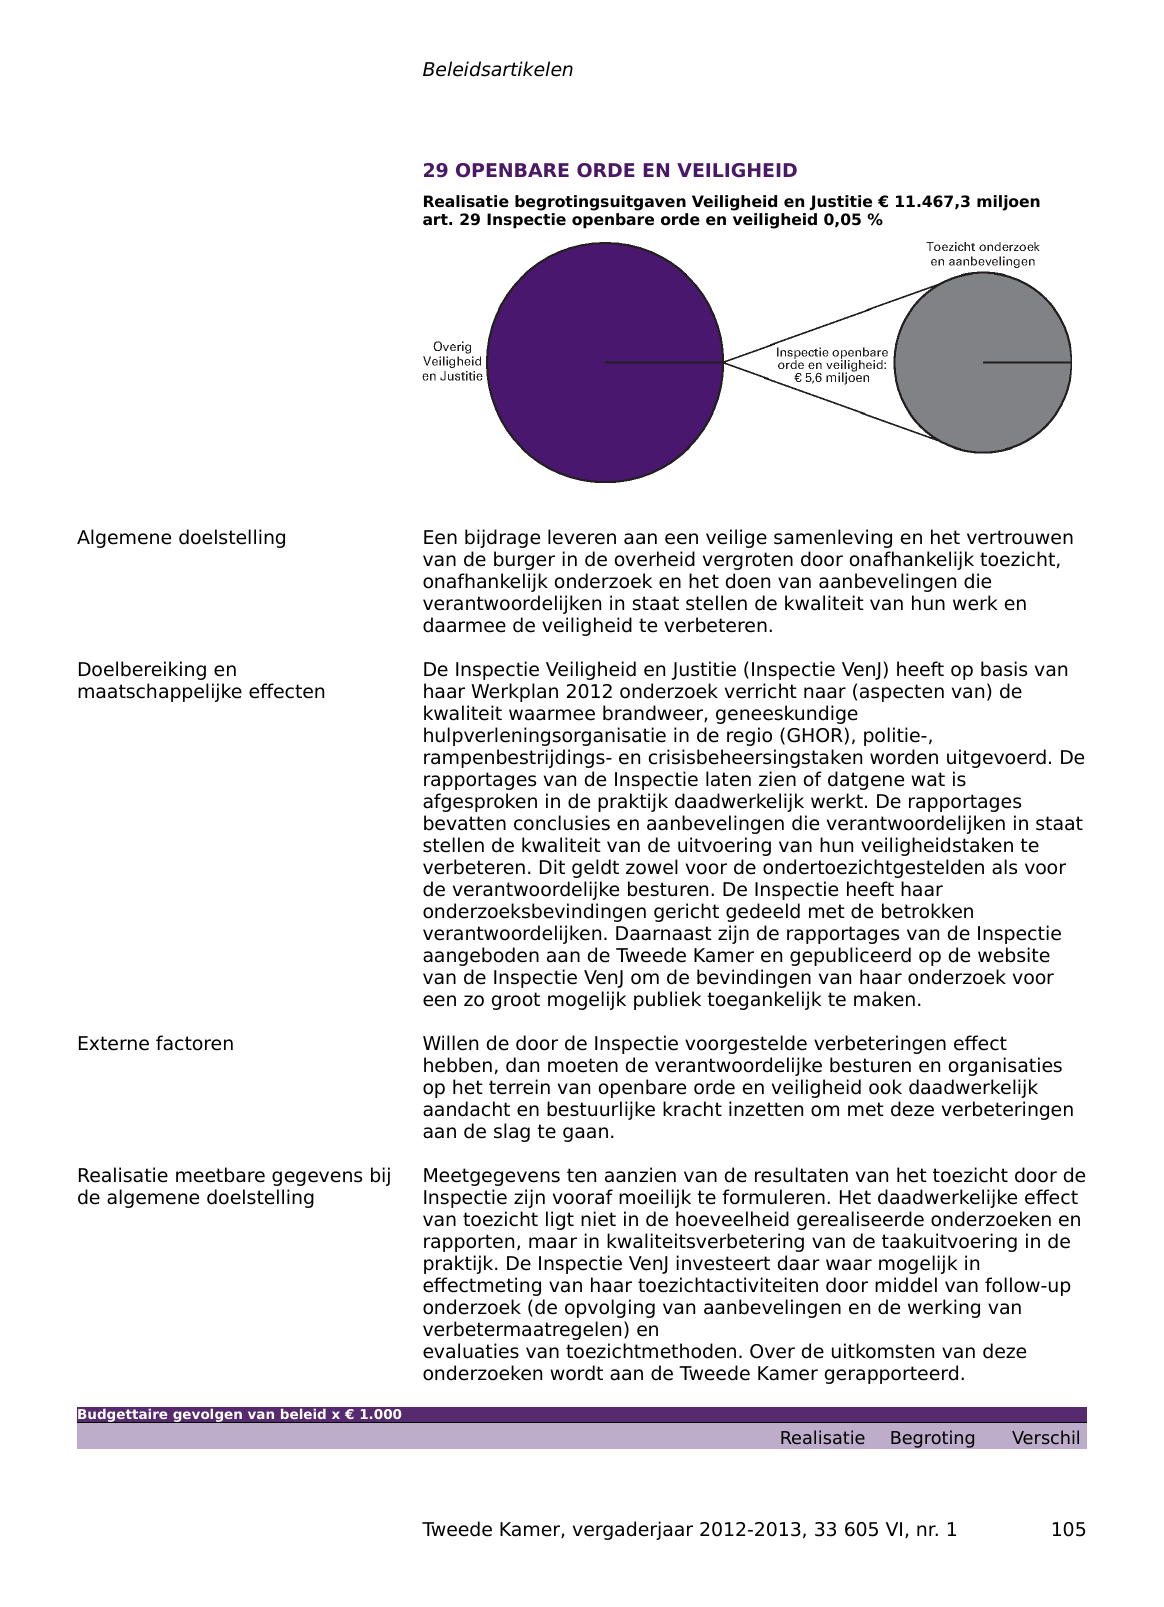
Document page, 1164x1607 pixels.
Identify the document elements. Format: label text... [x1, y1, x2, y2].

text Externe factoren [77, 1033, 399, 1055]
table_cell [375, 1423, 474, 1449]
text Een bijdrage leveren aan een veilige samenleving en het vertrouwen van de burger in de overheid vergroten door onafhankelijk toezicht, onafhankelijk onderzoek en het doen van aanbevelingen die verantwoordelijken in staat stellen de kwaliteit van hun werk en daarmee de veiligheid te verbeteren. [422, 527, 1087, 637]
table_cell Begroting [871, 1423, 982, 1449]
picture [422, 240, 1072, 483]
text Realisatie begrotingsuitgaven Veiligheid en Justitie € 11.467,3 miljoen art. 29 Inspectie openbare orde en veiligheid 0,05 % [422, 193, 1072, 229]
table_cell [573, 1423, 673, 1449]
table_cell [673, 1423, 772, 1449]
text Doelbereiking en maatschappelijke effecten [77, 659, 399, 703]
text Realisatie meetbare gegevens bij de algemene doelstelling [77, 1165, 399, 1209]
subtitle 29 OPENBARE ORDE EN VEILIGHEID [422, 160, 1087, 182]
table_cell [474, 1423, 573, 1449]
table_cell Realisatie [772, 1423, 871, 1449]
text Willen de door de Inspectie voorgestelde verbeteringen effect hebben, dan moeten de verantwoordelijke besturen en organisaties op het terrein van openbare orde en veiligheid ook daadwerkelijk aandacht en bestuurlijke kracht inzetten om met deze verbeteringen aan de slag te gaan. [422, 1033, 1087, 1143]
table_cell [138, 1423, 375, 1449]
table_cell [77, 1423, 137, 1449]
table_cell Verschil [982, 1423, 1087, 1449]
text Algemene doelstelling [77, 527, 399, 549]
text evaluaties van toezichtmethoden. Over de uitkomsten van deze onderzoeken wordt aan de Tweede Kamer gerapporteerd. [422, 1341, 1087, 1385]
text De Inspectie Veiligheid en Justitie (Inspectie VenJ) heeft op basis van haar Werkplan 2012 onderzoek verricht naar (aspecten van) de kwaliteit waarmee brandweer, geneeskundige hulpverleningsorganisatie in de regio (GHOR), politie-, rampenbestrijdings- en crisisbeheersingstaken worden uitgevoerd. De rapportages van de Inspectie laten zien of datgene wat is afgesproken in de praktijk daadwerkelijk werkt. De rapportages bevatten conclusies en aanbevelingen die verantwoordelijken in staat stellen de kwaliteit van de uitvoering van hun veiligheidstaken te verbeteren. Dit geldt zowel voor de ondertoezichtgestelden als voor de verantwoordelijke besturen. De Inspectie heeft haar onderzoeksbevindingen gericht gedeeld met de betrokken verantwoordelijken. Daarnaast zijn de rapportages van de Inspectie aangeboden aan de Tweede Kamer en gepubliceerd op de website van de Inspectie VenJ om de bevindingen van haar onderzoek voor een zo groot mogelijk publiek toegankelijk te maken. [422, 659, 1087, 1011]
table_header Budgettaire gevolgen van beleid x € 1.000 [77, 1407, 1087, 1422]
text Meetgegevens ten aanzien van de resultaten van het toezicht door de Inspectie zijn vooraf moeilijk te formuleren. Het daadwerkelijke effect van toezicht ligt niet in de hoeveelheid gerealiseerde onderzoeken en rapporten, maar in kwaliteitsverbetering van de taakuitvoering in de praktijk. De Inspectie VenJ investeert daar waar mogelijk in effectmeting van haar toezichtactiviteiten door middel van follow-up onderzoek (de opvolging van aanbevelingen en de werking van verbetermaatregelen) en [422, 1165, 1087, 1341]
